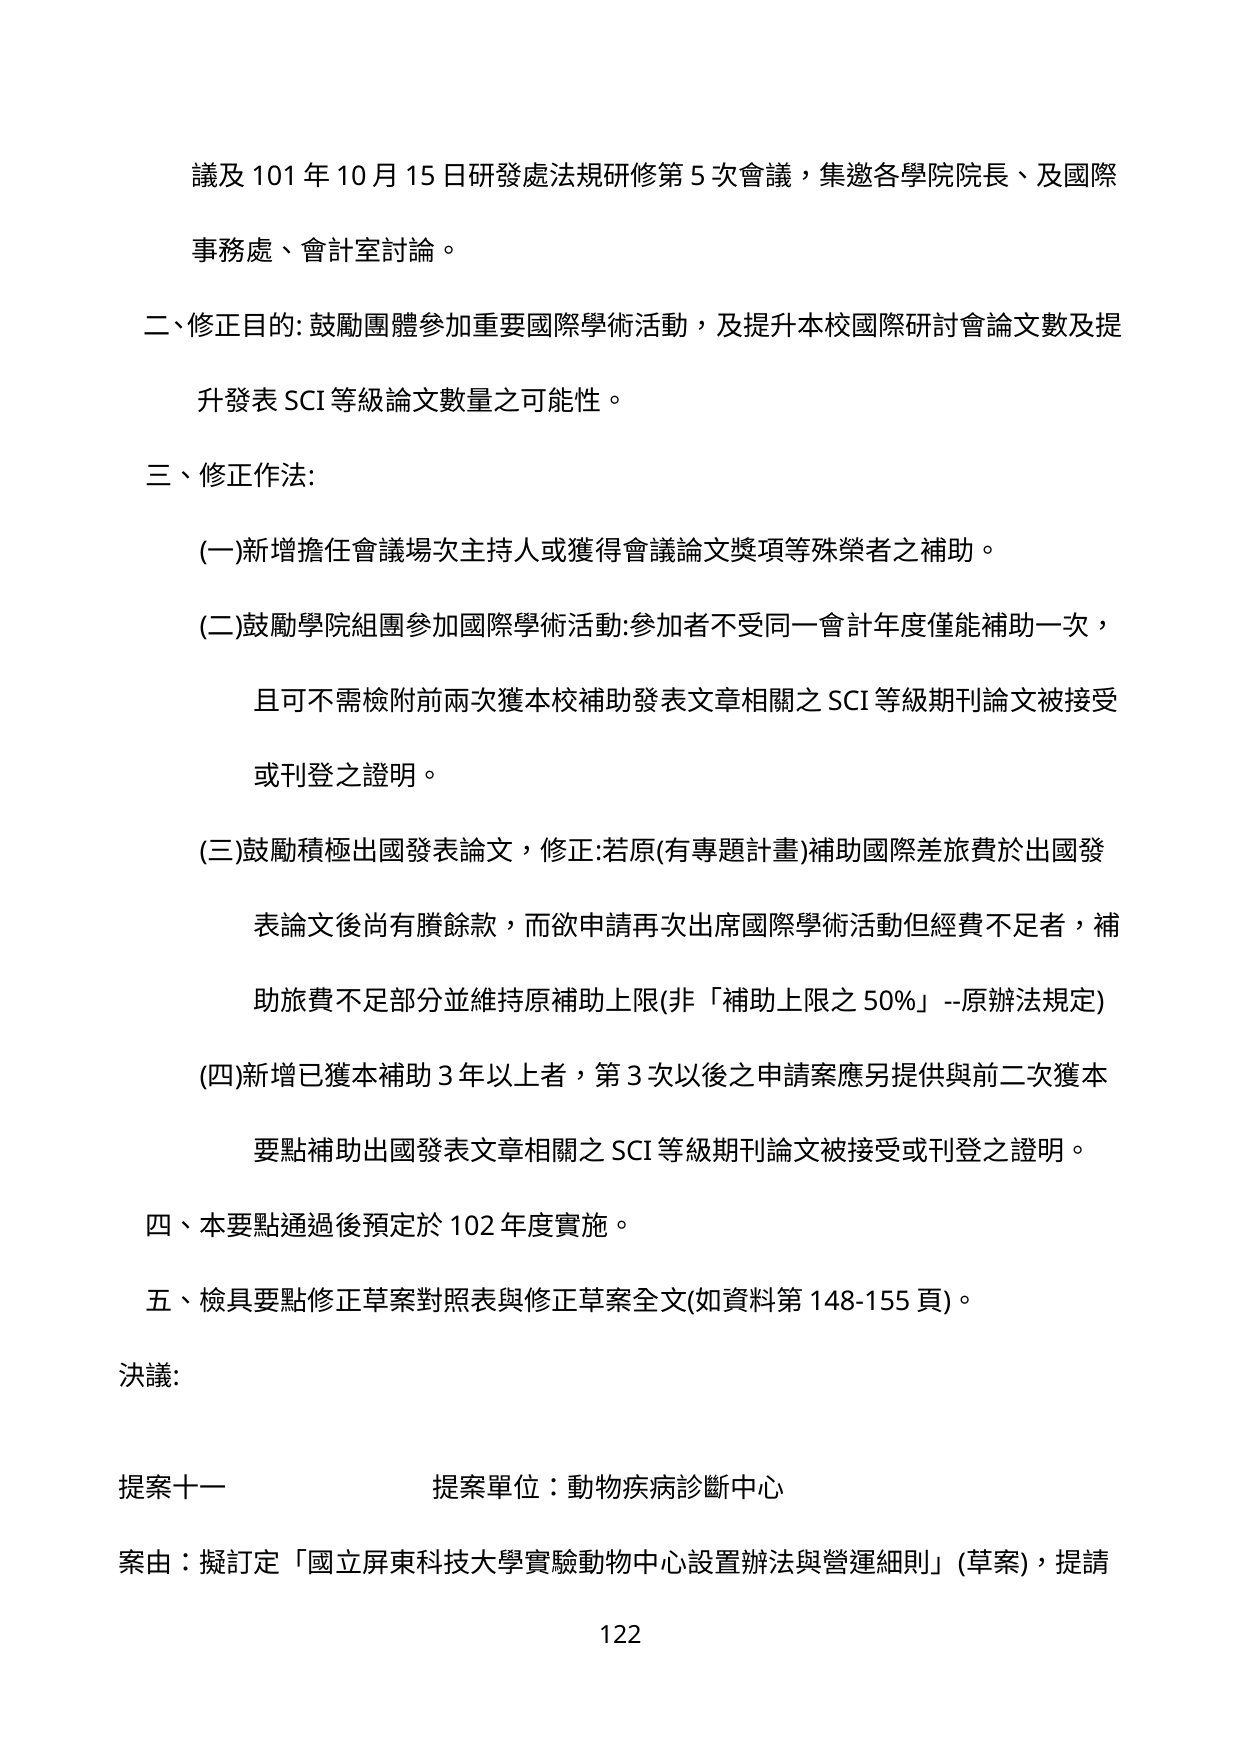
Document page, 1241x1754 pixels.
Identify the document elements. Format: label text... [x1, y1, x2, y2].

text 五、檢具要點修正草案對照表與修正草案全文(如資料第148-155頁)。 [118, 1261, 1122, 1336]
text 四、本要點通過後預定於102年度實施。 [118, 1186, 1122, 1261]
text 決議: [118, 1336, 1122, 1411]
text (一)新增擔任會議場次主持人或獲得會議論文獎項等殊榮者之補助。 [118, 511, 1122, 586]
text (三)鼓勵積極出國發表論文，修正:若原(有專題計畫)補助國際差旅費於出國發表論文後尚有賸餘款，而欲申請再次出席國際學術活動但經費不足者，補助旅費不足部分並維持原補助上限(非「補助上限之50%」--原辦法規定) [199, 811, 1122, 1036]
text 案由：擬訂定「國立屏東科技大學實驗動物中心設置辦法與營運細則」(草案)，提請 [118, 1523, 1122, 1598]
text (四)新增已獲本補助3年以上者，第3次以後之申請案應另提供與前二次獲本要點補助出國發表文章相關之SCI等級期刊論文被接受或刊登之證明。 [199, 1036, 1122, 1186]
text 提案十一 提案單位：動物疾病診斷中心 [118, 1448, 1122, 1523]
text (二)鼓勵學院組團參加國際學術活動:參加者不受同一會計年度僅能補助一次，且可不需檢附前兩次獲本校補助發表文章相關之SCI等級期刊論文被接受或刊登之證明。 [199, 586, 1122, 811]
text 二、修正目的: 鼓勵團體參加重要國際學術活動，及提升本校國際研討會論文數及提升發表SCI等級論文數量之可能性。 [143, 286, 1122, 436]
text 三、修正作法: [118, 436, 1122, 511]
text 議及101年10月15日研發處法規研修第5次會議，集邀各學院院長、及國際事務處、會計室討論。 [143, 136, 1122, 286]
